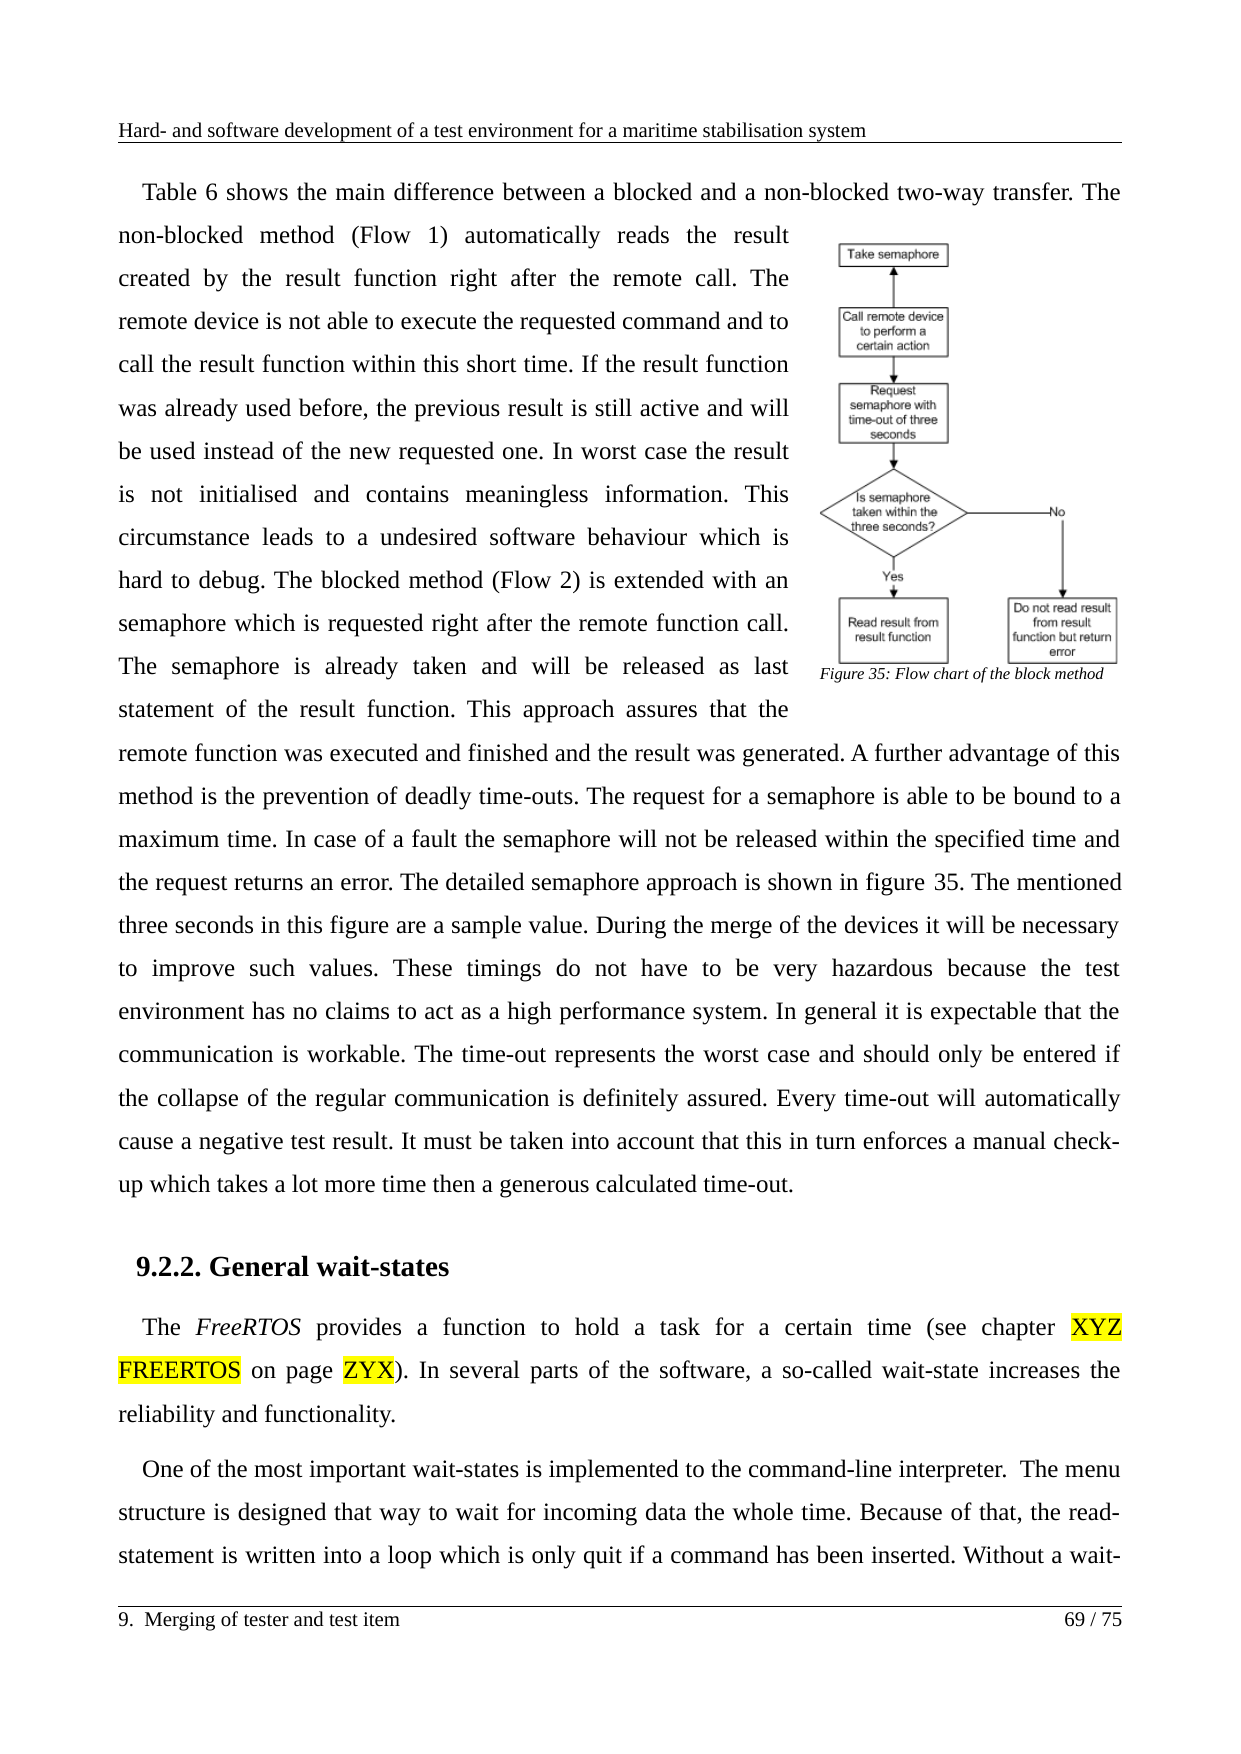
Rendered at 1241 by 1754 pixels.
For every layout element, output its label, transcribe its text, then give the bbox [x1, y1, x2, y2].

text Figure 35: Flow chart of the block method [819, 664, 1117, 683]
text Table 6 shows the main difference between a blocked and a non-blocked two-way transfer. The non-blocked method (Flow 1) automatically reads the result created by the result function right after the remote call. The remote device is not able to execute the requested command and to call the result function within this short time. If the result function was already used before, the previous result is still active and will be used instead of the new requested one. In worst case the result is not initialised and contains meaningless information. This circumstance leads to a undesired software behaviour which is hard to debug. The blocked method (Flow 2) is extended with an semaphore which is requested right after the remote function call. The semaphore is already taken and will be released as last statement of the result function. This approach assures that the remote function was executed and finished and the result was generated. A further advantage of this method is the prevention of deadly time-outs. The request for a semaphore is able to be bound to a maximum time. In case of a fault the semaphore will not be released within the specified time and the request returns an error. The detailed semaphore approach is shown in figure 35. The mentioned three seconds in this figure are a sample value. During the merge of the devices it will be necessary to improve such values. These timings do not have to be very hazardous because the test environment has no claims to act as a high performance system. In general it is expectable that the communication is workable. The time-out represents the worst case and should only be entered if the collapse of the regular communication is definitely assured. Every time-out will automatically cause a negative test result. It must be taken into account that this in turn enforces a manual check-up which takes a lot more time then a generous calculated time-out. [118, 177, 1122, 1198]
text One of the most important wait-states is implemented to the command-line interpreter. The menu structure is designed that way to wait for incoming data the whole time. Because of that, the read-statement is written into a loop which is only quit if a command has been inserted. Without a wait- [118, 1454, 1122, 1569]
picture [819, 243, 1118, 664]
text The FreeRTOS provides a function to hold a task for a certain time (see chapter XYZ FREERTOS on page ZYX). In several parts of the software, a so-called wait-state increases the reliability and functionality. [118, 1312, 1122, 1427]
subtitle General wait-states [118, 1249, 1122, 1283]
